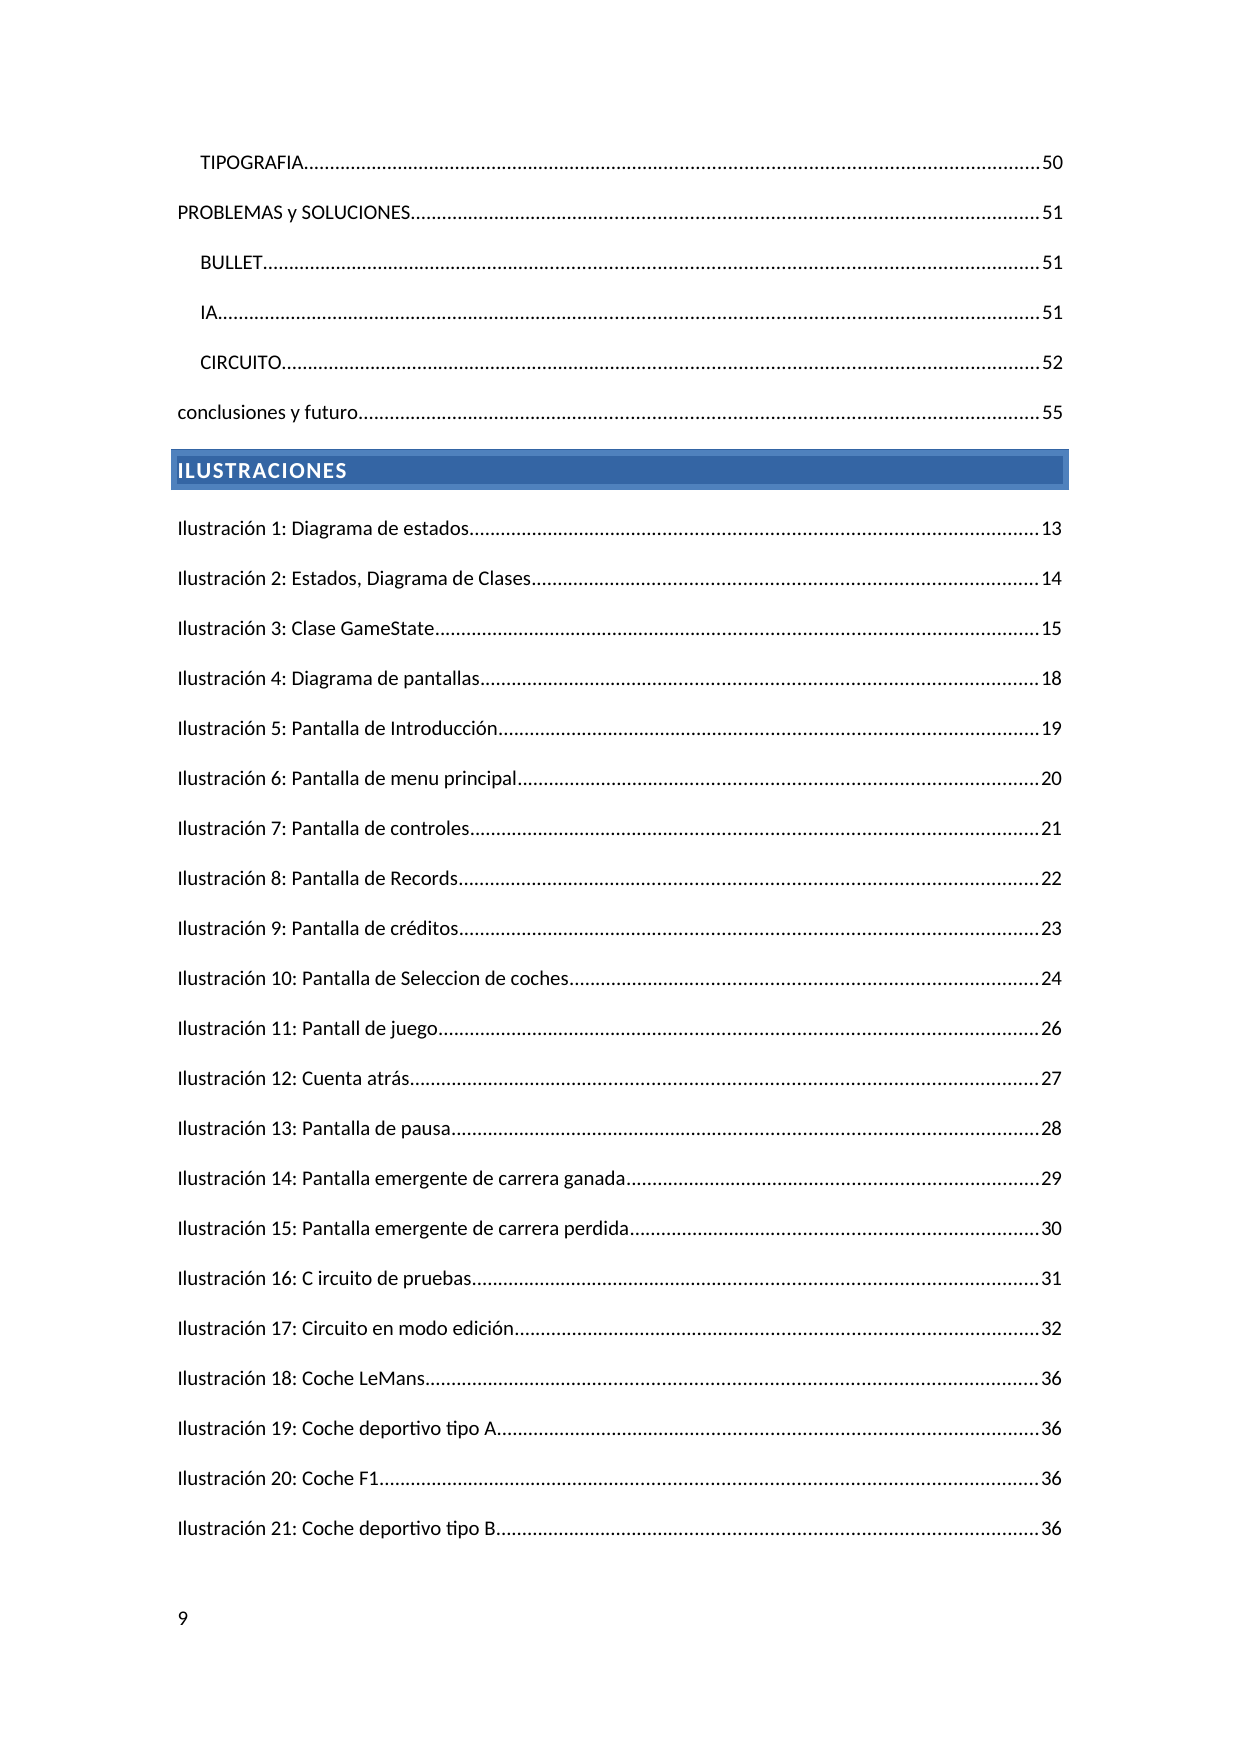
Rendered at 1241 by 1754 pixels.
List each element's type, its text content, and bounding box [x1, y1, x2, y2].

text Ilustración 5: Pantalla de Introducción 19 [177, 715, 1063, 741]
text Ilustración 19: Coche deportivo tipo A 36 [177, 1415, 1063, 1441]
text Ilustración 9: Pantalla de créditos 23 [177, 915, 1063, 941]
text Ilustración 4: Diagrama de pantallas 18 [177, 665, 1063, 691]
text Ilustración 10: Pantalla de Seleccion de coches 24 [177, 965, 1063, 991]
text BULLET 51 [200, 249, 1063, 275]
text CIRCUITO 52 [200, 349, 1063, 375]
text Ilustración 3: Clase GameState 15 [177, 615, 1063, 641]
text conclusiones y futuro 55 [177, 399, 1063, 425]
text Ilustración 6: Pantalla de menu principal 20 [177, 765, 1063, 791]
text Ilustraciones [177, 456, 1063, 484]
text Ilustración 14: Pantalla emergente de carrera ganada 29 [177, 1165, 1063, 1191]
text Ilustración 16: C ircuito de pruebas 31 [177, 1265, 1063, 1291]
text IA 51 [200, 299, 1063, 325]
text Ilustración 17: Circuito en modo edición 32 [177, 1315, 1063, 1341]
text Ilustración 12: Cuenta atrás 27 [177, 1065, 1063, 1091]
text TIPOGRAFIA 50 [200, 149, 1063, 175]
text Ilustración 8: Pantalla de Records 22 [177, 865, 1063, 891]
text Ilustración 18: Coche LeMans 36 [177, 1365, 1063, 1391]
text PROBLEMAS y SOLUCIONES 51 [177, 199, 1063, 225]
text Ilustración 21: Coche deportivo tipo B 36 [177, 1515, 1063, 1541]
text Ilustración 7: Pantalla de controles 21 [177, 815, 1063, 841]
text Ilustración 11: Pantall de juego 26 [177, 1015, 1063, 1041]
text Ilustración 20: Coche F1 36 [177, 1465, 1063, 1491]
text Ilustración 13: Pantalla de pausa 28 [177, 1115, 1063, 1141]
text Ilustración 15: Pantalla emergente de carrera perdida 30 [177, 1215, 1063, 1241]
text Ilustración 1: Diagrama de estados 13 [177, 515, 1063, 541]
text Ilustración 2: Estados, Diagrama de Clases 14 [177, 565, 1063, 591]
